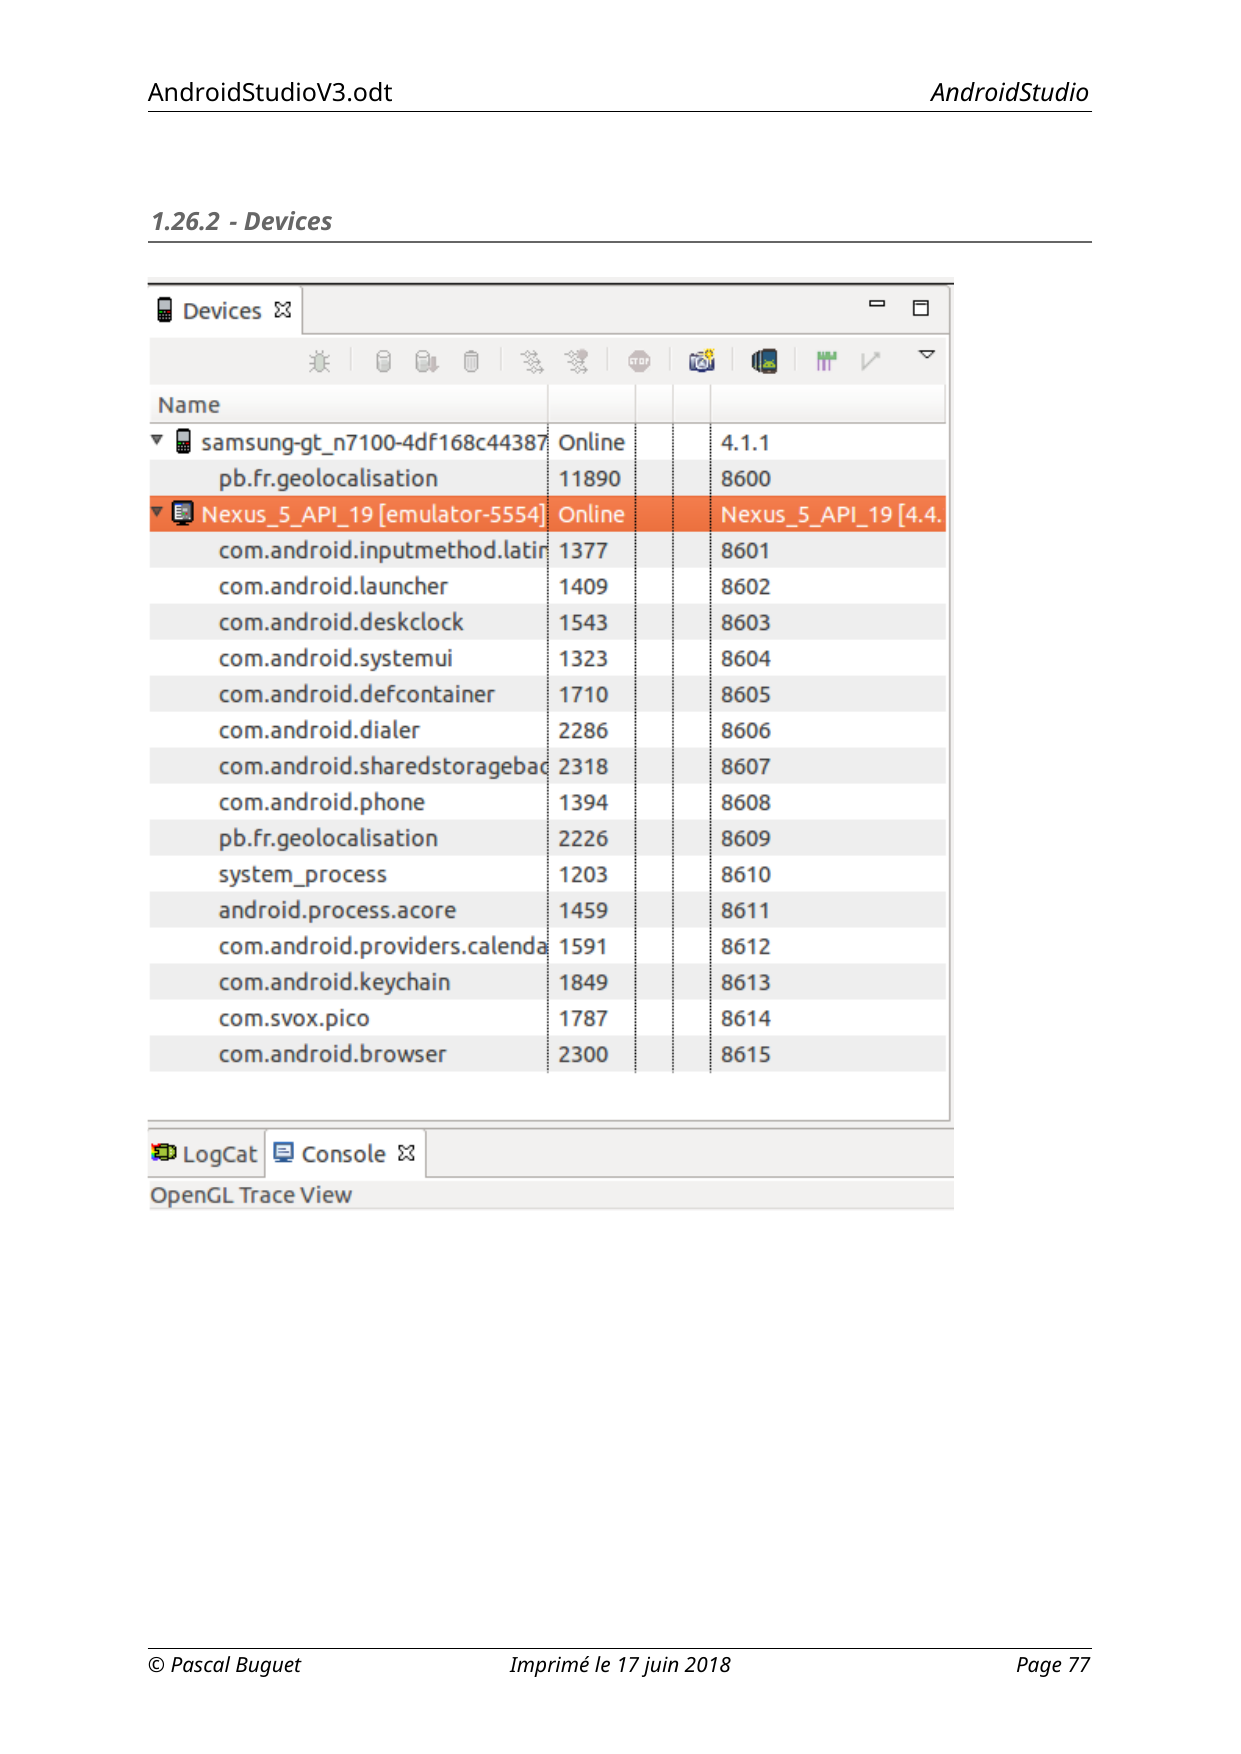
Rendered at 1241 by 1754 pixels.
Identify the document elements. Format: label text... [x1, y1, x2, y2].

picture [147, 277, 954, 1211]
subtitle - Devices [148, 201, 1092, 241]
